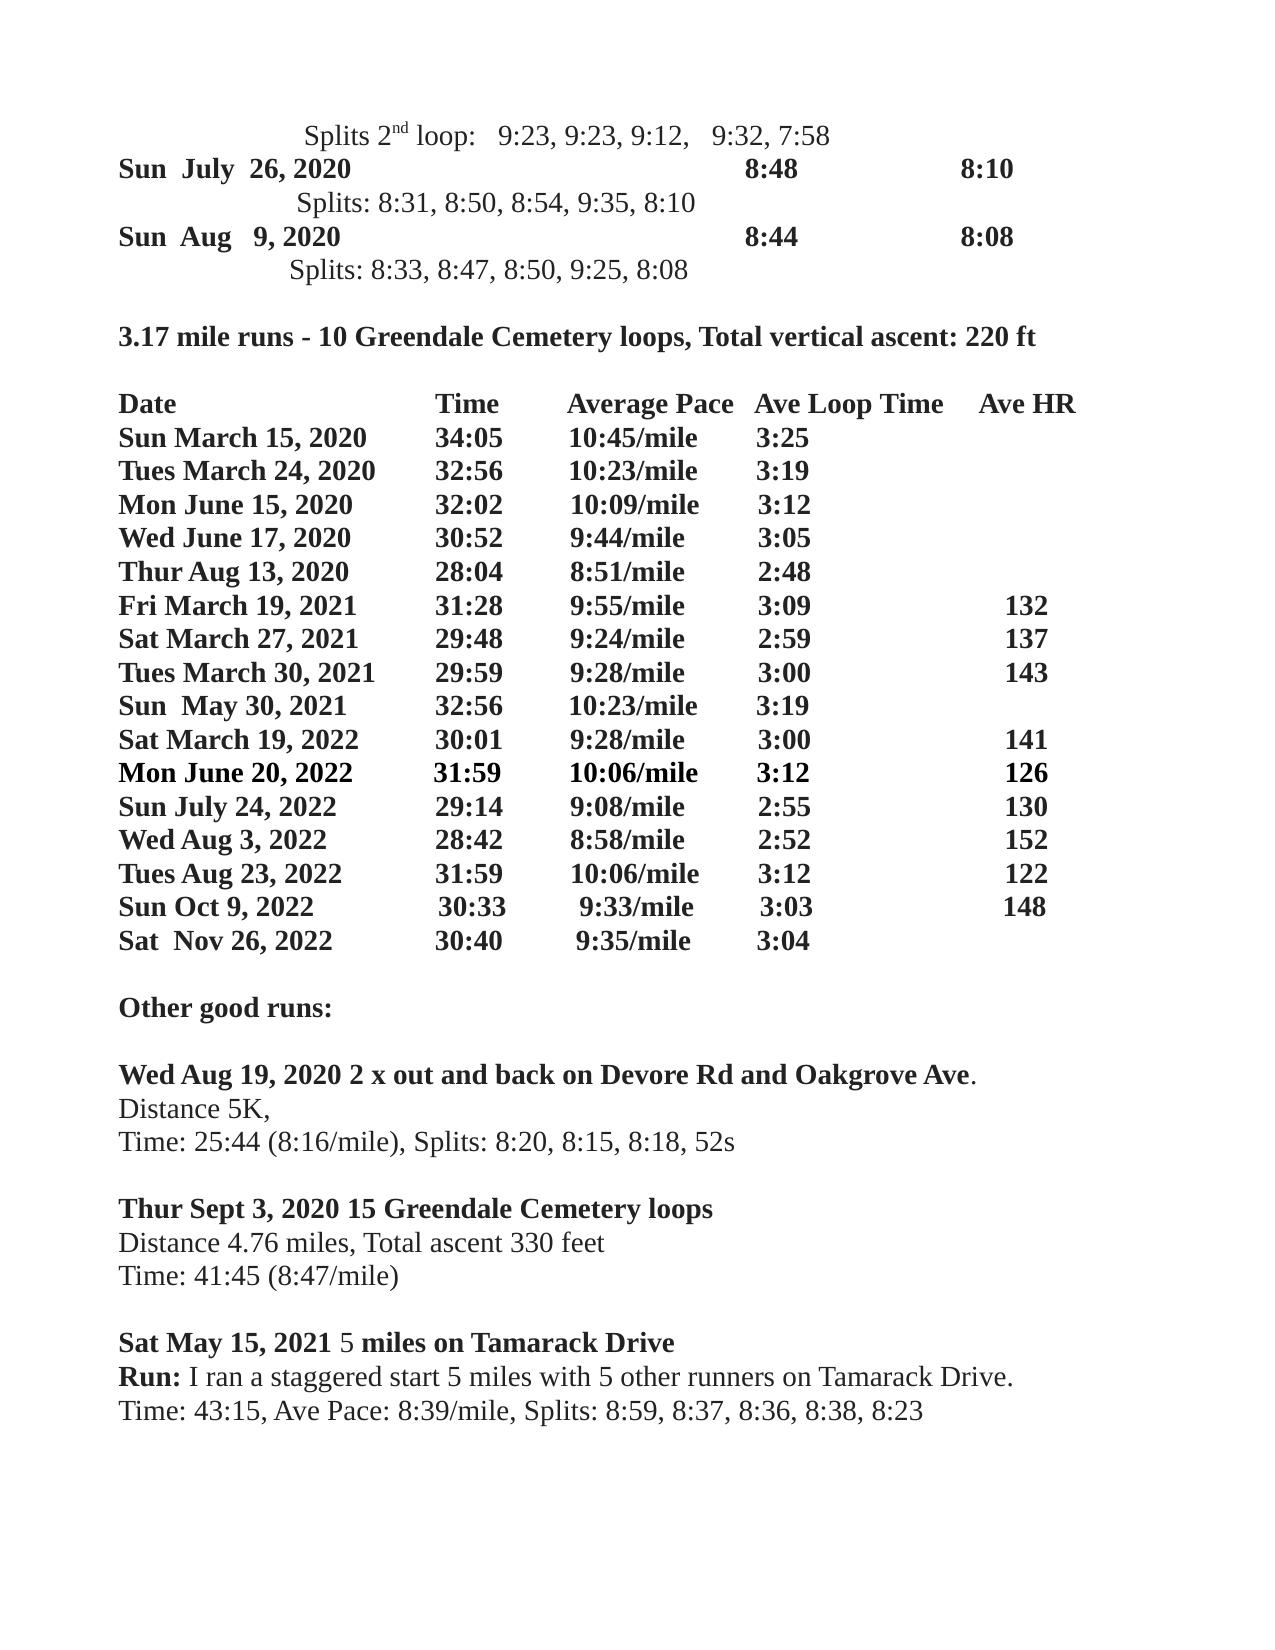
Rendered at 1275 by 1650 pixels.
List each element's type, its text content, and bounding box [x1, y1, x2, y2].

text Sun May 30, 2021 32:56 10:23/mile 3:19 [118, 688, 1161, 722]
text Thur Aug 13, 2020 28:04 8:51/mile 2:48 [118, 554, 1161, 588]
text Tues March 30, 2021 29:59 9:28/mile 3:00 143 [118, 655, 1161, 688]
text Sat March 19, 2022 30:01 9:28/mile 3:00 141 [118, 722, 1161, 755]
text Wed Aug 19, 2020 2 x out and back on Devore Rd and Oakgrove Ave. [118, 1057, 1161, 1091]
text Sun July 26, 2020 8:48 8:10 Splits: 8:31, 8:50, 8:54, 9:35, 8:10 [118, 152, 1161, 219]
text Sun July 24, 2022 29:14 9:08/mile 2:55 130 [118, 789, 1161, 822]
text Sun Oct 9, 2022 30:33 9:33/mile 3:03 148 [118, 889, 1161, 923]
text Distance 4.76 miles, Total ascent 330 feet [118, 1225, 1161, 1258]
text Wed Aug 3, 2022 28:42 8:58/mile 2:52 152 [118, 822, 1161, 856]
text Fri March 19, 2021 31:28 9:55/mile 3:09 132 [118, 588, 1161, 621]
text Distance 5K, [118, 1091, 1161, 1124]
text Sat Nov 26, 2022 30:40 9:35/mile 3:04 [118, 923, 1161, 957]
text Thur Sept 3, 2020 15 Greendale Cemetery loops [118, 1191, 1161, 1225]
text Sat March 27, 2021 29:48 9:24/mile 2:59 137 [118, 621, 1161, 655]
text Other good runs: [118, 990, 1161, 1024]
text Date Time Average Pace Ave Loop Time Ave HR [118, 386, 1161, 420]
text Time: 41:45 (8:47/mile) [118, 1258, 1161, 1292]
text Time: 25:44 (8:16/mile), Splits: 8:20, 8:15, 8:18, 52s [118, 1124, 1161, 1158]
text Tues Aug 23, 2022 31:59 10:06/mile 3:12 122 [118, 856, 1161, 889]
text Sat May 15, 2021 5 miles on Tamarack Drive [118, 1326, 1161, 1359]
text Splits 2nd loop: 9:23, 9:23, 9:12, 9:32, 7:58 [118, 118, 1161, 152]
list 3.17 mile runs - 10 Greendale Cemetery loops, Total vertical ascent: 220 ft [118, 319, 1161, 353]
text Sun March 15, 2020 34:05 10:45/mile 3:25 [118, 420, 1161, 453]
text Run: I ran a staggered start 5 miles with 5 other runners on Tamarack Drive. [118, 1359, 1161, 1393]
text Mon June 20, 2022 31:59 10:06/mile 3:12 126 [118, 755, 1157, 789]
text Mon June 15, 2020 32:02 10:09/mile 3:12 [118, 487, 1161, 521]
text Tues March 24, 2020 32:56 10:23/mile 3:19 [118, 453, 1161, 487]
text Wed June 17, 2020 30:52 9:44/mile 3:05 [118, 521, 1161, 554]
text Time: 43:15, Ave Pace: 8:39/mile, Splits: 8:59, 8:37, 8:36, 8:38, 8:23 [118, 1393, 1161, 1426]
text Sun Aug 9, 2020 8:44 8:08 Splits: 8:33, 8:47, 8:50, 9:25, 8:08 [118, 219, 1161, 286]
